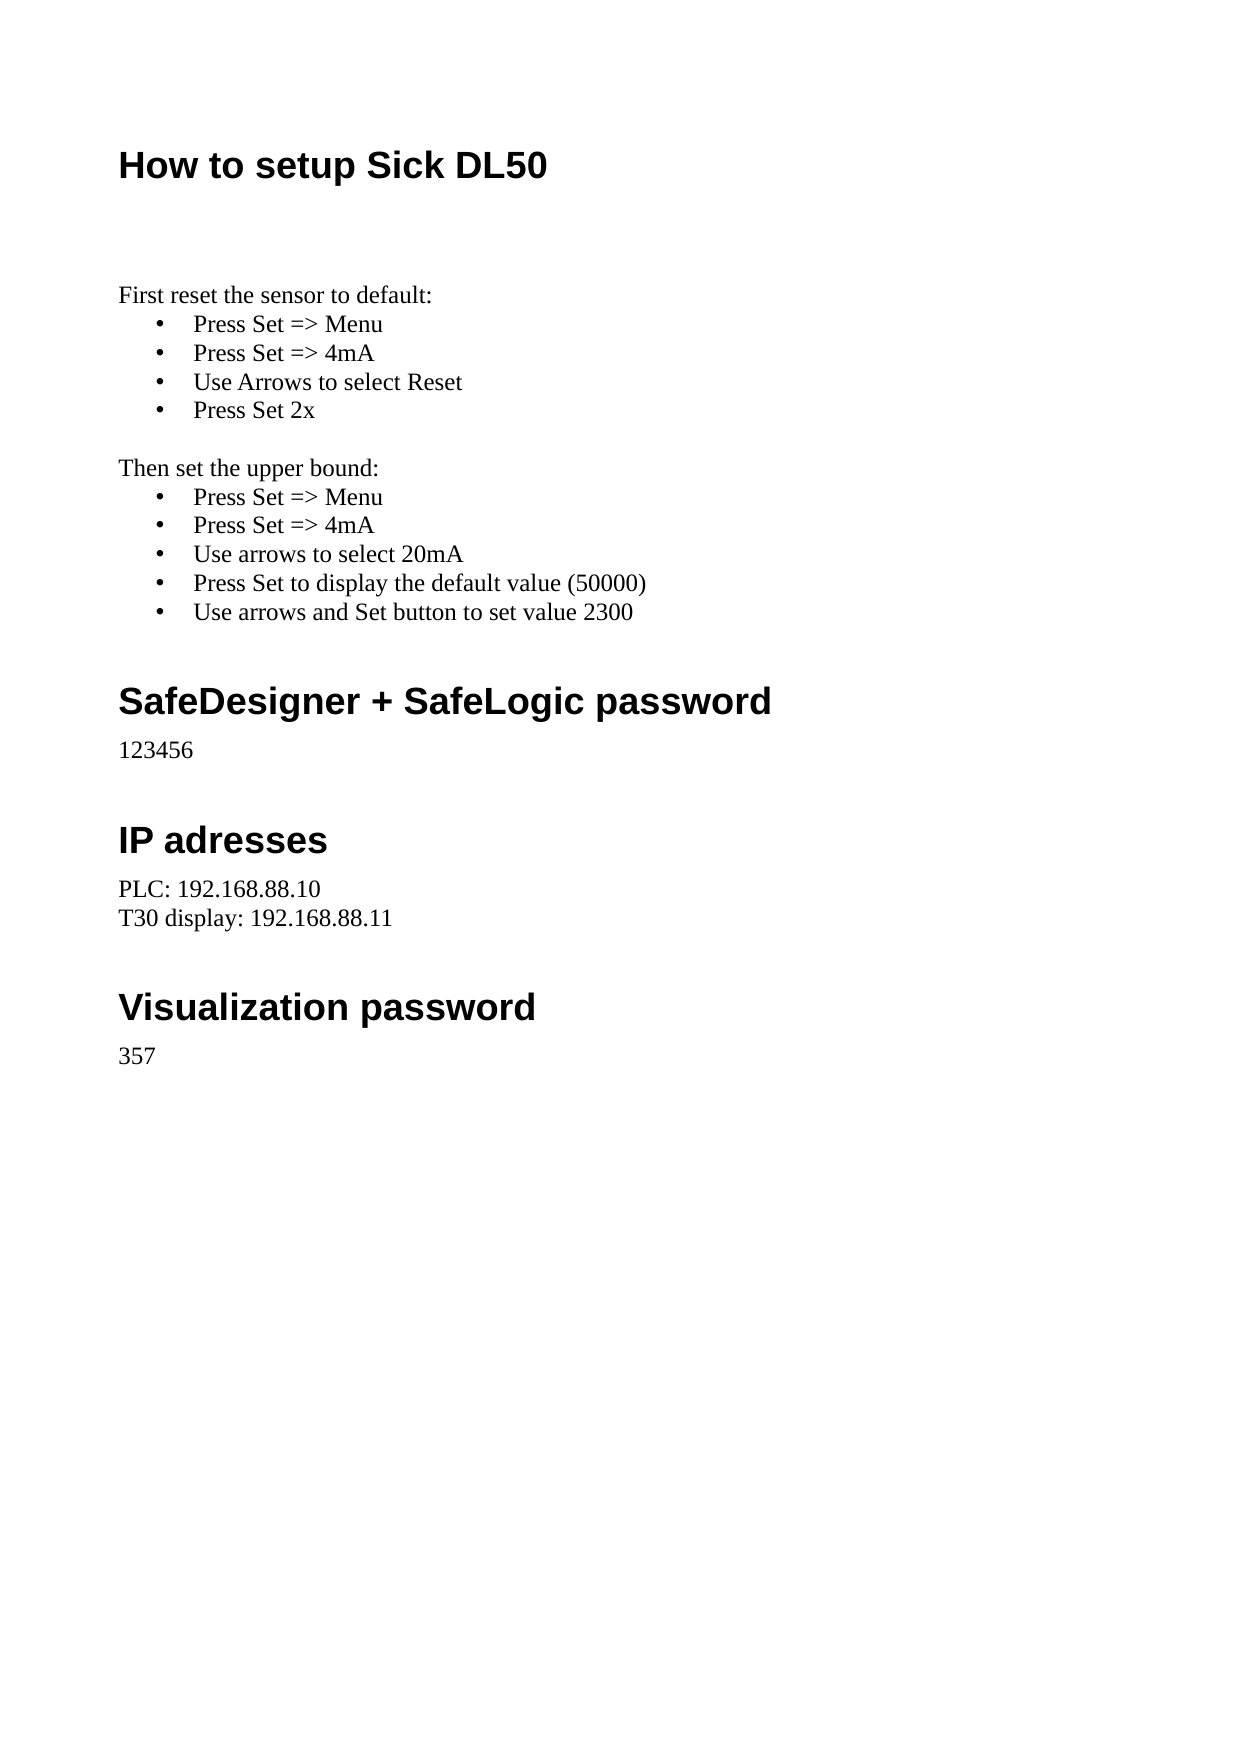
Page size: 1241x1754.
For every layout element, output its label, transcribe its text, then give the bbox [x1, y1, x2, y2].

subtitle How to setup Sick DL50 [118, 143, 1122, 187]
list Press Set => 4mA [156, 510, 1122, 539]
text Then set the upper bound: [118, 453, 1122, 482]
list Use arrows to select 20mA [156, 539, 1122, 568]
text T30 display: 192.168.88.11 [118, 903, 1122, 931]
subtitle Visualization password [118, 985, 1122, 1029]
subtitle IP adresses [118, 818, 1122, 861]
list Press Set => Menu [156, 309, 1122, 338]
list Press Set => 4mA [156, 338, 1122, 367]
text 357 [118, 1041, 1122, 1070]
list Press Set to display the default value (50000) [156, 568, 1122, 597]
text 123456 [118, 735, 1122, 764]
list Press Set 2x [156, 395, 1122, 424]
text First reset the sensor to default: [118, 280, 1122, 309]
list Use Arrows to select Reset [156, 367, 1122, 395]
text PLC: 192.168.88.10 [118, 874, 1122, 903]
subtitle SafeDesigner + SafeLogic password [118, 679, 1122, 723]
list Press Set => Menu [156, 482, 1122, 510]
list Use arrows and Set button to set value 2300 [156, 597, 1122, 625]
